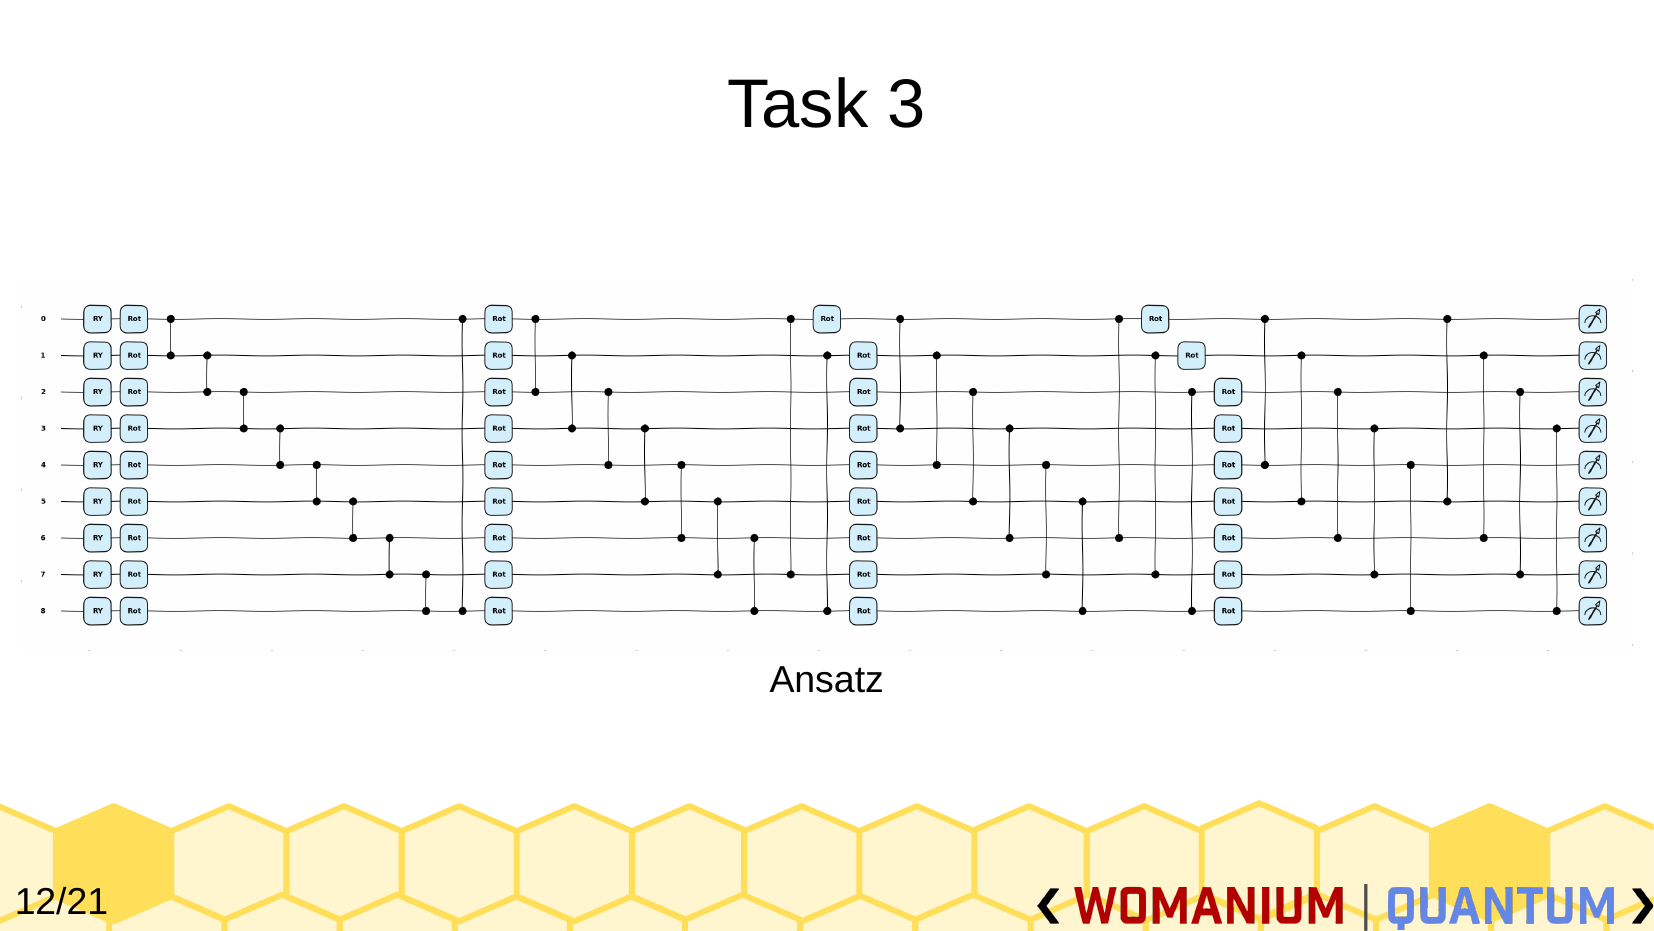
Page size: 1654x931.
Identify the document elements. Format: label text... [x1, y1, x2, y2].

picture [21, 279, 1633, 651]
text_box Ansatz [676, 650, 977, 713]
title Task 3 [88, 29, 1565, 178]
picture [1037, 884, 1654, 931]
text_box 12/21 [0, 873, 151, 931]
